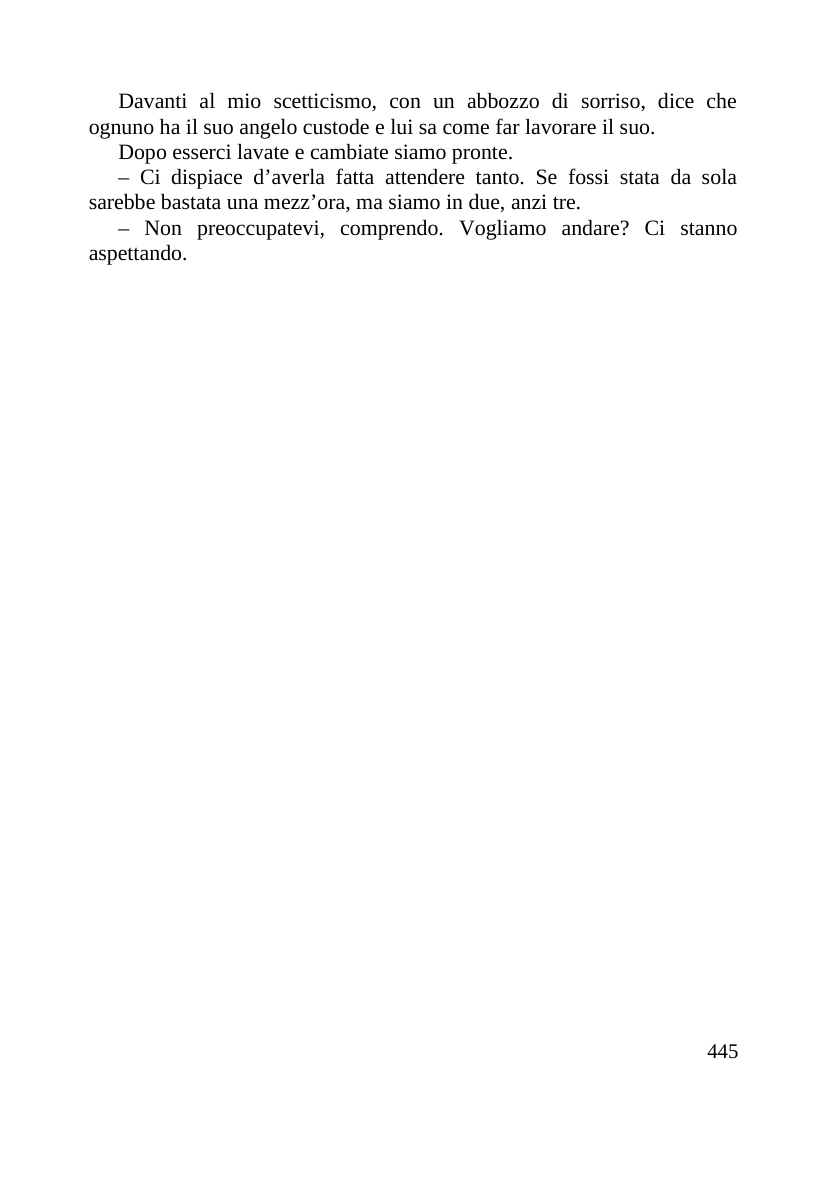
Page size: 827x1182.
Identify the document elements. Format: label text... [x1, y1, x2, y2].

text Dopo esserci lavate e cambiate siamo pronte. [88, 139, 738, 164]
text Davanti al mio scetticismo, con un abbozzo di sorriso, dice che ognuno ha il suo angelo custode e lui sa come far lavorare il suo. [88, 88, 738, 139]
text – Non preoccupatevi, comprendo. Vogliamo andare? Ci stanno aspettando. [88, 214, 738, 265]
text – Ci dispiace d’averla fatta attendere tanto. Se fossi stata da sola sarebbe bastata una mezz’ora, ma siamo in due, anzi tre. [88, 164, 738, 214]
